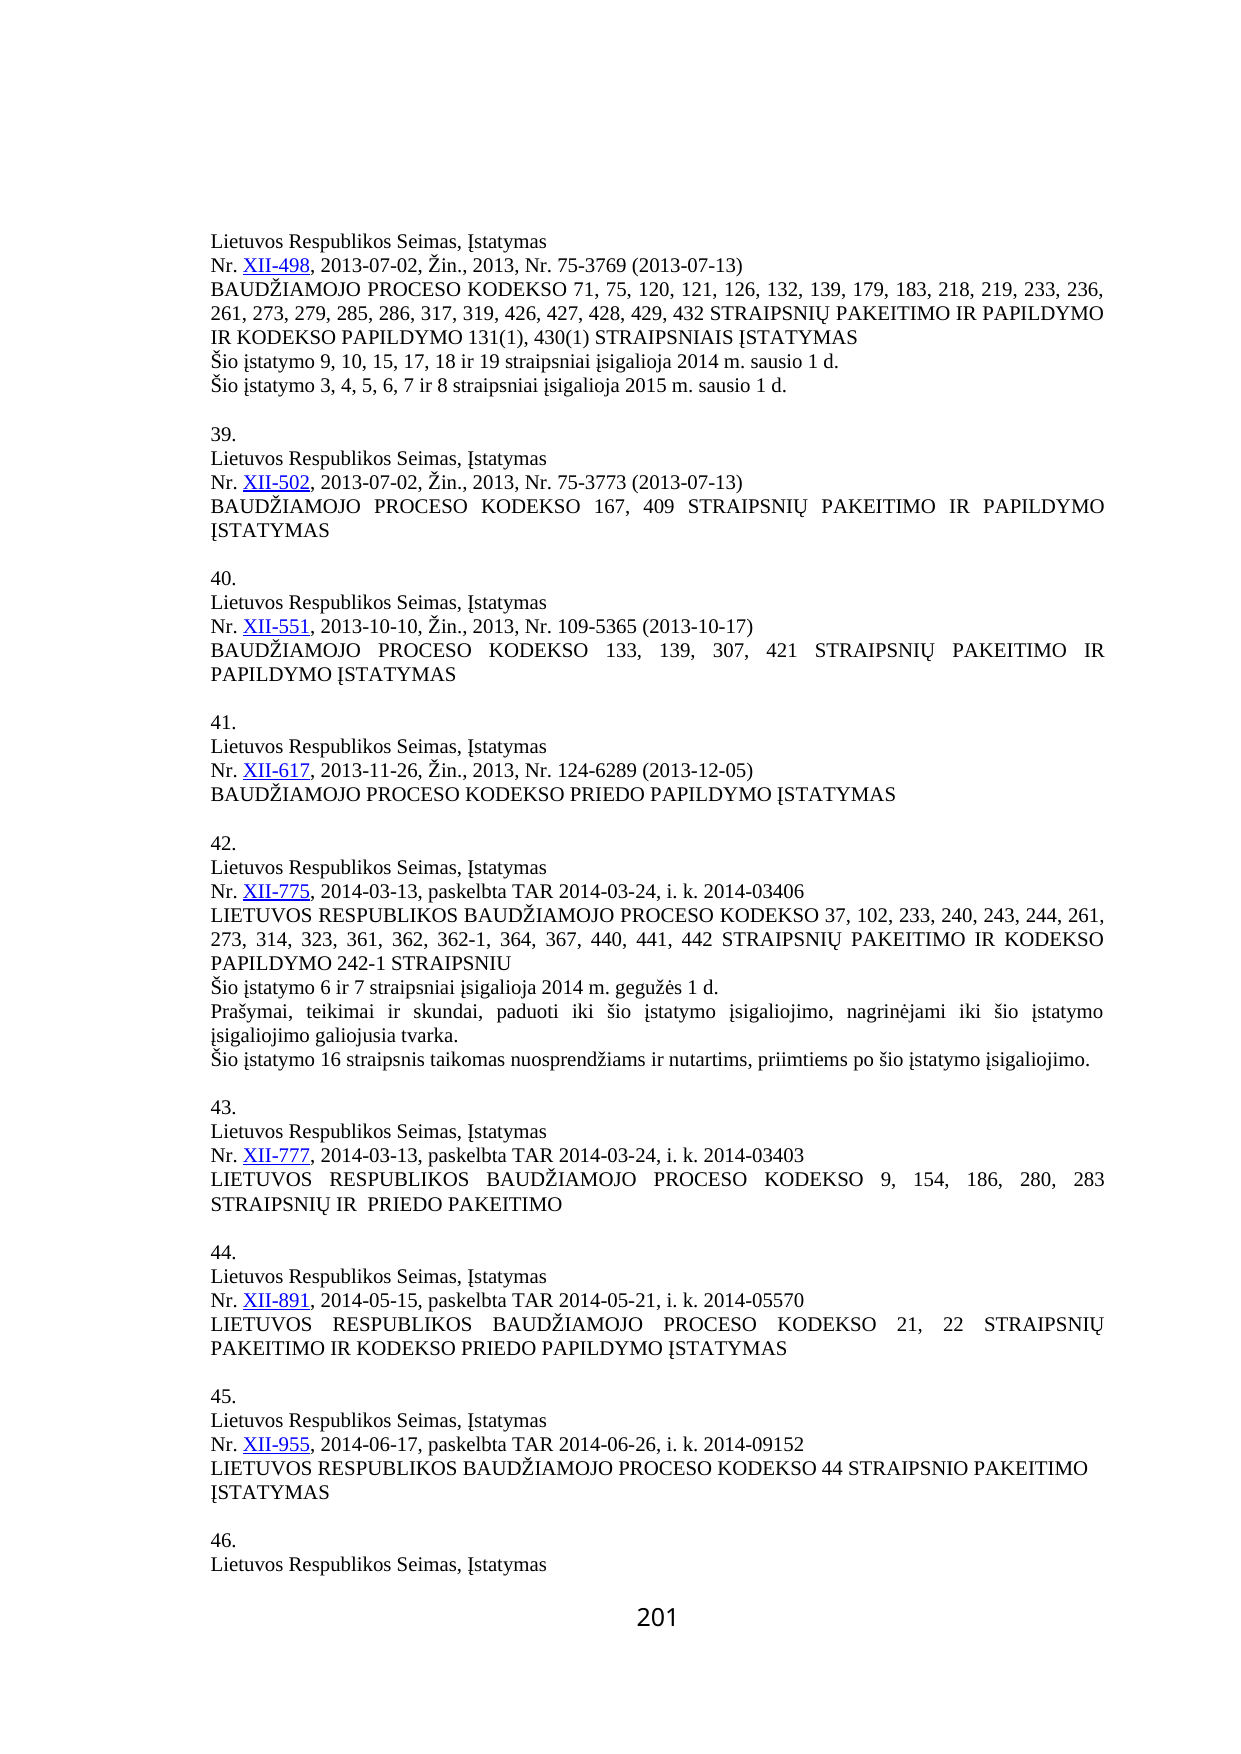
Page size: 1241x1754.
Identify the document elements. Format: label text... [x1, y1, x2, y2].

text BAUDŽIAMOJO PROCESO KODEKSO PRIEDO PAPILDYMO ĮSTATYMAS [210, 782, 1105, 806]
text BAUDŽIAMOJO PROCESO KODEKSO 71, 75, 120, 121, 126, 132, 139, 179, 183, 218, 219, 233, 236, 261, 273, 279, 285, 286, 317, 319, 426, 427, 428, 429, 432 STRAIPSNIŲ PAKEITIMO IR PAPILDYMO IR KODEKSO PAPILDYMO 131(1), 430(1) STRAIPSNIAIS ĮSTATYMAS [210, 277, 1105, 349]
text 43. [210, 1095, 1105, 1119]
text 42. [210, 831, 1105, 854]
text 40. [210, 566, 1105, 590]
text LIETUVOS RESPUBLIKOS BAUDŽIAMOJO PROCESO KODEKSO 37, 102, 233, 240, 243, 244, 261, 273, 314, 323, 361, 362, 362-1, 364, 367, 440, 441, 442 STRAIPSNIŲ PAKEITIMO IR KODEKSO PAPILDYMO 242-1 STRAIPSNIU [210, 903, 1105, 975]
text Nr. XII-551, 2013-10-10, Žin., 2013, Nr. 109-5365 (2013-10-17) [210, 614, 1105, 638]
text Lietuvos Respublikos Seimas, Įstatymas [210, 1552, 1105, 1576]
text BAUDŽIAMOJO PROCESO KODEKSO 133, 139, 307, 421 STRAIPSNIŲ PAKEITIMO IR PAPILDYMO ĮSTATYMAS [210, 638, 1105, 686]
text BAUDŽIAMOJO PROCESO KODEKSO 167, 409 STRAIPSNIŲ PAKEITIMO IR PAPILDYMO ĮSTATYMAS [210, 494, 1105, 542]
text 39. [210, 421, 1105, 446]
text LIETUVOS RESPUBLIKOS BAUDŽIAMOJO PROCESO KODEKSO 21, 22 STRAIPSNIŲ PAKEITIMO IR KODEKSO PRIEDO PAPILDYMO ĮSTATYMAS [210, 1312, 1105, 1360]
text Lietuvos Respublikos Seimas, Įstatymas [210, 1119, 1105, 1143]
text 46. [210, 1528, 1105, 1552]
text Nr. XII-617, 2013-11-26, Žin., 2013, Nr. 124-6289 (2013-12-05) [210, 758, 1105, 782]
text Šio įstatymo 16 straipsnis taikomas nuosprendžiams ir nutartims, priimtiems po šio įstatymo įsigaliojimo. [210, 1047, 1105, 1071]
text Lietuvos Respublikos Seimas, Įstatymas [210, 854, 1105, 879]
text Šio įstatymo 6 ir 7 straipsniai įsigalioja 2014 m. gegužės 1 d. [210, 975, 1105, 999]
text Nr. XII-955, 2014-06-17, paskelbta TAR 2014-06-26, i. k. 2014-09152 [210, 1432, 1105, 1456]
text Lietuvos Respublikos Seimas, Įstatymas [210, 1264, 1105, 1288]
text Nr. XII-775, 2014-03-13, paskelbta TAR 2014-03-24, i. k. 2014-03406 [210, 879, 1105, 903]
text Nr. XII-891, 2014-05-15, paskelbta TAR 2014-05-21, i. k. 2014-05570 [210, 1288, 1105, 1312]
text 45. [210, 1384, 1105, 1408]
text Lietuvos Respublikos Seimas, Įstatymas [210, 590, 1105, 614]
text LIETUVOS RESPUBLIKOS BAUDŽIAMOJO PROCESO KODEKSO 9, 154, 186, 280, 283 STRAIPSNIŲ IR PRIEDO PAKEITIMO [210, 1167, 1105, 1216]
text 41. [210, 710, 1105, 734]
text Lietuvos Respublikos Seimas, Įstatymas [210, 446, 1105, 469]
text LIETUVOS RESPUBLIKOS BAUDŽIAMOJO PROCESO KODEKSO 44 STRAIPSNIO PAKEITIMO ĮSTATYMAS [210, 1456, 1105, 1504]
text Lietuvos Respublikos Seimas, Įstatymas [210, 1408, 1105, 1432]
text Nr. XII-498, 2013-07-02, Žin., 2013, Nr. 75-3769 (2013-07-13) [210, 253, 1105, 277]
text Lietuvos Respublikos Seimas, Įstatymas [210, 229, 1105, 253]
text 44. [210, 1239, 1105, 1264]
text Šio įstatymo 9, 10, 15, 17, 18 ir 19 straipsniai įsigalioja 2014 m. sausio 1 d. [210, 349, 1105, 373]
text Šio įstatymo 3, 4, 5, 6, 7 ir 8 straipsniai įsigalioja 2015 m. sausio 1 d. [210, 373, 1105, 397]
text Nr. XII-777, 2014-03-13, paskelbta TAR 2014-03-24, i. k. 2014-03403 [210, 1143, 1105, 1167]
text Lietuvos Respublikos Seimas, Įstatymas [210, 734, 1105, 758]
text Prašymai, teikimai ir skundai, paduoti iki šio įstatymo įsigaliojimo, nagrinėjami iki šio įstatymo įsigaliojimo galiojusia tvarka. [210, 999, 1105, 1047]
text Nr. XII-502, 2013-07-02, Žin., 2013, Nr. 75-3773 (2013-07-13) [210, 469, 1105, 494]
